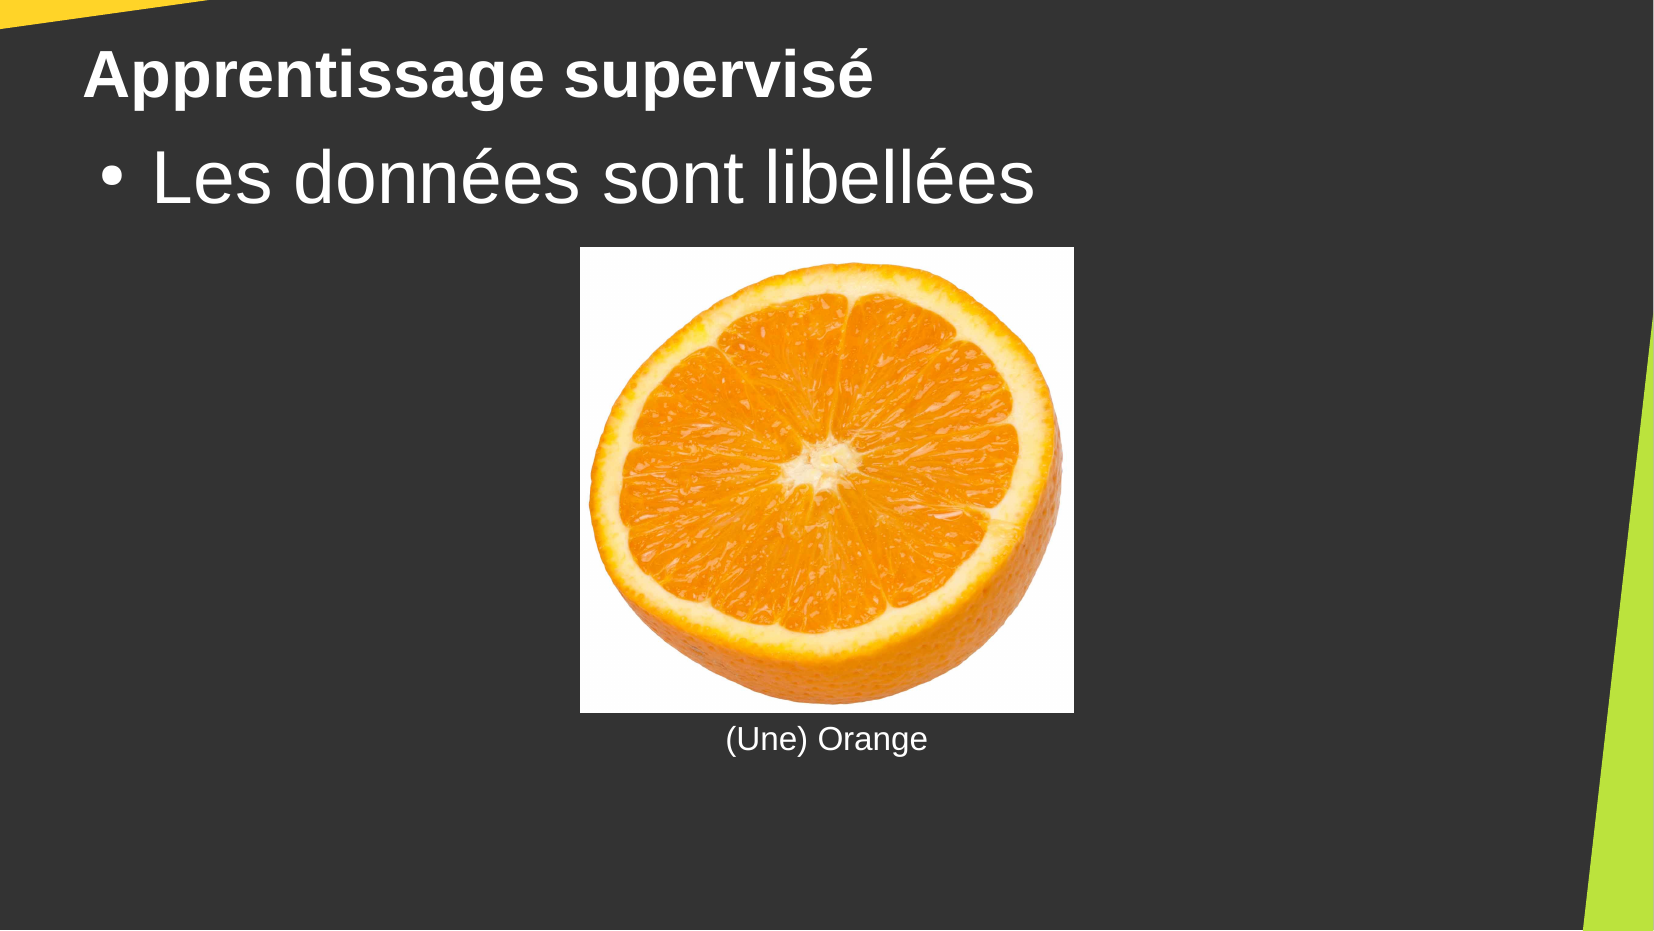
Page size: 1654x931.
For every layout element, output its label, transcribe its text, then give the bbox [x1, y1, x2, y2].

title (Une) Orange [464, 720, 1189, 758]
text_box [0, 0, 209, 30]
picture [580, 247, 1074, 713]
title Apprentissage supervisé [82, 37, 1571, 115]
list Les données sont libellées [80, 135, 1560, 225]
text_box [1582, 306, 1654, 931]
